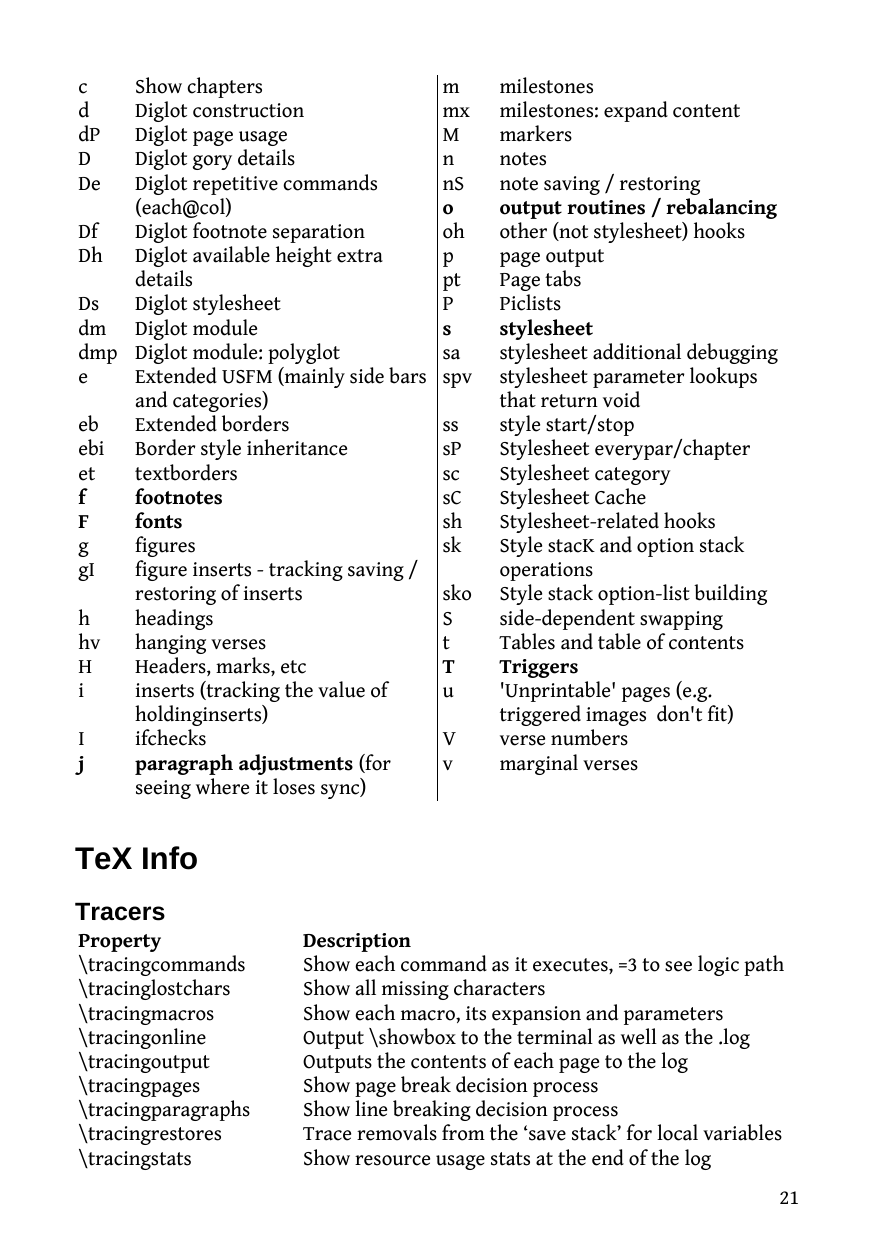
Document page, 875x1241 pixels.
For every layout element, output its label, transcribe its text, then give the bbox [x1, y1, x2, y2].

table_cell u [439, 679, 496, 727]
table_cell headings [132, 607, 432, 631]
table_cell \tracingonline [75, 1026, 300, 1050]
table_cell sP [439, 438, 496, 462]
table_cell Ds [75, 293, 132, 317]
table_cell dm [75, 317, 132, 341]
table_cell Diglot gory details [132, 148, 432, 172]
table_cell oh [439, 220, 496, 244]
table_cell \tracingrestores [75, 1123, 300, 1147]
table_cell Diglot page usage [132, 123, 432, 147]
table_cell \tracingcommands [75, 953, 300, 977]
table_cell Df [75, 220, 132, 244]
table_cell e [75, 365, 132, 413]
table_cell dP [75, 123, 132, 147]
table_cell output routines / rebalancing [496, 196, 796, 220]
table_cell hanging verses [132, 631, 432, 655]
table_cell figure inserts - tracking saving / restoring of inserts [132, 558, 432, 607]
table_cell d [75, 99, 132, 123]
table_cell Diglot footnote separation [132, 220, 432, 244]
table_cell Extended USFM (mainly side bars and categories) [132, 365, 432, 413]
table_cell D [75, 148, 132, 172]
table_cell sa [439, 341, 496, 365]
table_cell Show chapters [132, 75, 432, 99]
table_cell S [439, 607, 496, 631]
table_cell eb [75, 413, 132, 437]
table_cell Show all missing characters [300, 978, 796, 1002]
table_cell \tracingstats [75, 1147, 300, 1171]
table_cell M [439, 123, 496, 147]
table_cell Tables and table of contents [496, 631, 796, 655]
table_cell Diglot module [132, 317, 432, 341]
table_cell ss [439, 413, 496, 437]
table_cell mx [439, 99, 496, 123]
table_cell sC [439, 486, 496, 510]
table_cell Show each macro, its expansion and parameters [300, 1002, 796, 1026]
table_cell p [439, 244, 496, 268]
table_cell Output \showbox to the terminal as well as the .log [300, 1026, 796, 1050]
subtitle TeX Info [75, 840, 799, 876]
table_cell milestones: expand content [496, 99, 796, 123]
table_cell spv [439, 365, 496, 413]
table_cell Stylesheet-related hooks [496, 510, 796, 534]
table_cell Dh [75, 244, 132, 292]
table_cell Diglot available height extra details [132, 244, 432, 292]
table_cell milestones [496, 75, 796, 99]
table_cell sc [439, 462, 496, 486]
table_cell ebi [75, 438, 132, 462]
table_cell H [75, 655, 132, 679]
table_cell sko [439, 583, 496, 607]
table_cell dmp [75, 341, 132, 365]
table_cell \tracinglostchars [75, 978, 300, 1002]
table_cell \tracingoutput [75, 1050, 300, 1074]
table_cell Border style inheritance [132, 438, 432, 462]
table_cell other (not stylesheet) hooks [496, 220, 796, 244]
table_cell Stylesheet Cache [496, 486, 796, 510]
table_cell T [439, 655, 496, 679]
table_cell pt [439, 268, 496, 292]
table_cell Show resource usage stats at the end of the log [300, 1147, 796, 1171]
table_cell style start/stop [496, 413, 796, 437]
table_cell verse numbers [496, 728, 796, 752]
table_cell stylesheet parameter lookups that return void [496, 365, 796, 413]
table_cell marginal verses [496, 752, 796, 776]
table_cell Outputs the contents of each page to the log [300, 1050, 796, 1074]
table_cell i [75, 679, 132, 727]
subtitle Tracers [75, 897, 799, 926]
table_cell Stylesheet category [496, 462, 796, 486]
table_cell \tracingpages [75, 1074, 300, 1098]
table_cell Triggers [496, 655, 796, 679]
table_cell notes [496, 148, 796, 172]
table_cell Extended borders [132, 413, 432, 437]
table_cell n [439, 148, 496, 172]
table_cell P [439, 293, 496, 317]
table_cell gI [75, 558, 132, 607]
table_cell j [75, 752, 132, 800]
table_cell f [75, 486, 132, 510]
table_cell Diglot stylesheet [132, 293, 432, 317]
table_cell et [75, 462, 132, 486]
table_cell ifchecks [132, 728, 432, 752]
table_cell Page tabs [496, 268, 796, 292]
table_cell note saving / restoring [496, 172, 796, 196]
table_cell Show page break decision process [300, 1074, 796, 1098]
table_cell textborders [132, 462, 432, 486]
table_cell stylesheet [496, 317, 796, 341]
table_cell t [439, 631, 496, 655]
table_cell \tracingparagraphs [75, 1098, 300, 1122]
table_cell V [439, 728, 496, 752]
table_cell F [75, 510, 132, 534]
table_cell inserts (tracking the value of holdinginserts) [132, 679, 432, 727]
table_cell hv [75, 631, 132, 655]
table_cell 'Unprintable' pages (e.g. triggered images don't fit) [496, 679, 796, 727]
table_cell Diglot module: polyglot [132, 341, 432, 365]
table_cell figures [132, 534, 432, 558]
table_cell Stylesheet everypar/chapter [496, 438, 796, 462]
table_cell Trace removals from the ‘save stack’ for local variables [300, 1123, 796, 1147]
table_cell Headers, marks, etc [132, 655, 432, 679]
table_cell footnotes [132, 486, 432, 510]
table_header Description [300, 929, 796, 953]
table_cell h [75, 607, 132, 631]
table_cell fonts [132, 510, 432, 534]
table_cell Diglot repetitive commands (each@col) [132, 172, 432, 220]
table_cell page output [496, 244, 796, 268]
table_cell I [75, 728, 132, 752]
table_cell Piclists [496, 293, 796, 317]
table_cell m [439, 75, 496, 99]
table_cell g [75, 534, 132, 558]
table_cell Diglot construction [132, 99, 432, 123]
table_cell side-dependent swapping [496, 607, 796, 631]
table_cell v [439, 752, 496, 776]
table_cell Style stack option-list building [496, 583, 796, 607]
table_cell Show line breaking decision process [300, 1098, 796, 1122]
table_cell markers [496, 123, 796, 147]
table_cell sh [439, 510, 496, 534]
table_cell Show each command as it executes, =3 to see logic path [300, 953, 796, 977]
table_cell s [439, 317, 496, 341]
table_cell Style stacK and option stack operations [496, 534, 796, 582]
table_cell o [439, 196, 496, 220]
table_header Property [75, 929, 300, 953]
table_cell nS [439, 172, 496, 196]
table_cell c [75, 75, 132, 99]
table_cell \tracingmacros [75, 1002, 300, 1026]
table_cell paragraph adjustments (for seeing where it loses sync) [132, 752, 432, 800]
table_cell De [75, 172, 132, 220]
table_cell sk [439, 534, 496, 582]
table_cell stylesheet additional debugging [496, 341, 796, 365]
